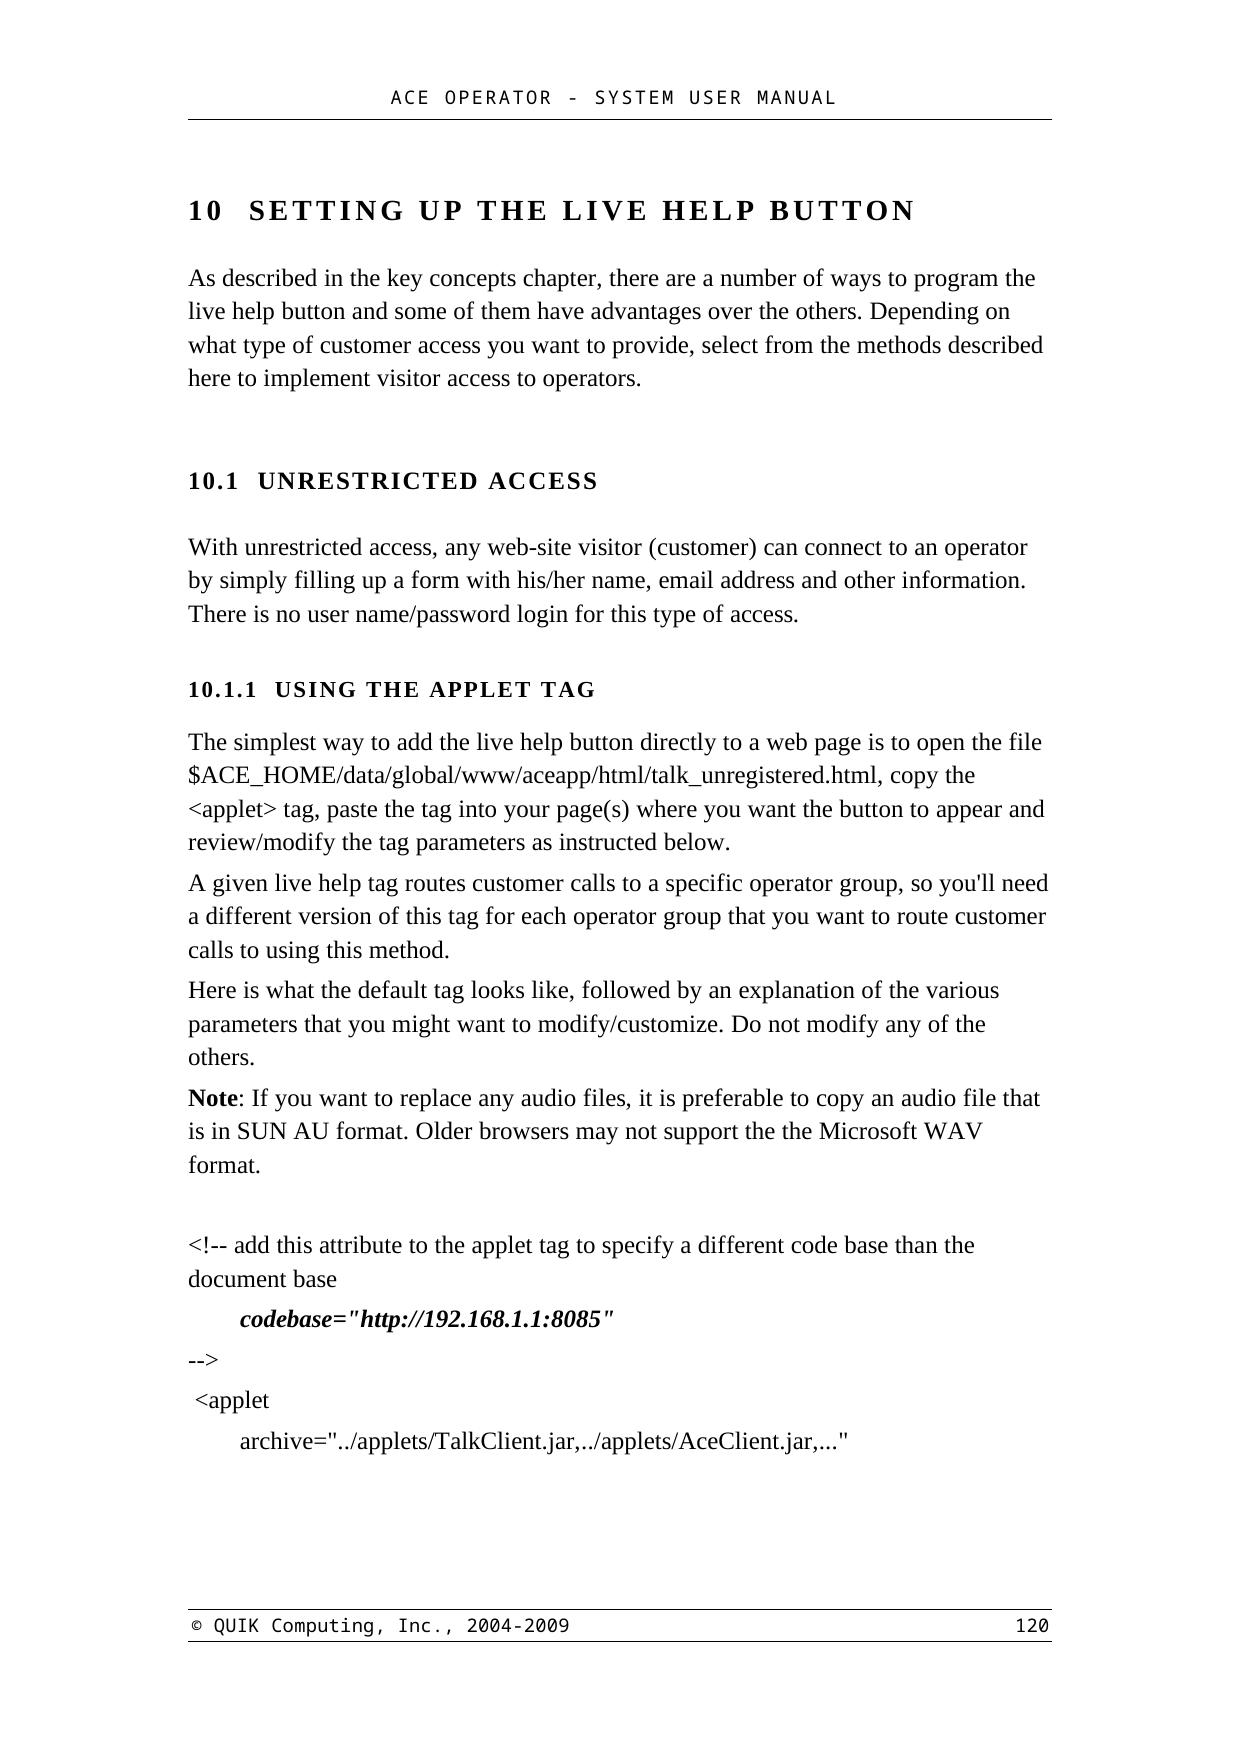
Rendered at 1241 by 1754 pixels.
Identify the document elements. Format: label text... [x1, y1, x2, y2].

subtitle Using the Applet Tag [188, 677, 1052, 703]
text codebase="http://192.168.1.1:8085" [188, 1305, 1052, 1333]
subtitle Setting Up the Live Help Button [188, 194, 1052, 226]
text archive="../applets/TalkClient.jar,../applets/AceClient.jar,..." [188, 1427, 1052, 1454]
subtitle Unrestricted Access [188, 467, 1052, 495]
text With unrestricted access, any web-site visitor (customer) can connect to an operator by simply filling up a form with his/her name, email address and other information. There is no user name/password login for this type of access. [188, 532, 1052, 627]
text The simplest way to add the live help button directly to a web page is to open the file $ACE_HOME/data/global/www/aceapp/html/talk_unregistered.html, copy the <applet> tag, paste the tag into your page(s) where you want the button to appear and review/modify the tag parameters as instructed below. [188, 727, 1052, 856]
text --> [188, 1346, 1052, 1374]
text Here is what the default tag looks like, followed by an explanation of the various parameters that you might want to modify/customize. Do not modify any of the others. [188, 976, 1052, 1071]
text <applet [188, 1386, 1052, 1414]
text <!-- add this attribute to the applet tag to specify a different code base than the document base [188, 1231, 1052, 1293]
text As described in the key concepts chapter, there are a number of ways to program the live help button and some of them have advantages over the others. Depending on what type of customer access you want to provide, select from the methods described here to implement visitor access to operators. [188, 263, 1052, 392]
text A given live help tag routes customer calls to a specific operator group, so you'll need a different version of this tag for each operator group that you want to route customer calls to using this method. [188, 868, 1052, 963]
text Note: If you want to replace any audio files, it is preferable to copy an audio file that is in SUN AU format. Older browsers may not support the the Microsoft WAV format. [188, 1083, 1052, 1178]
